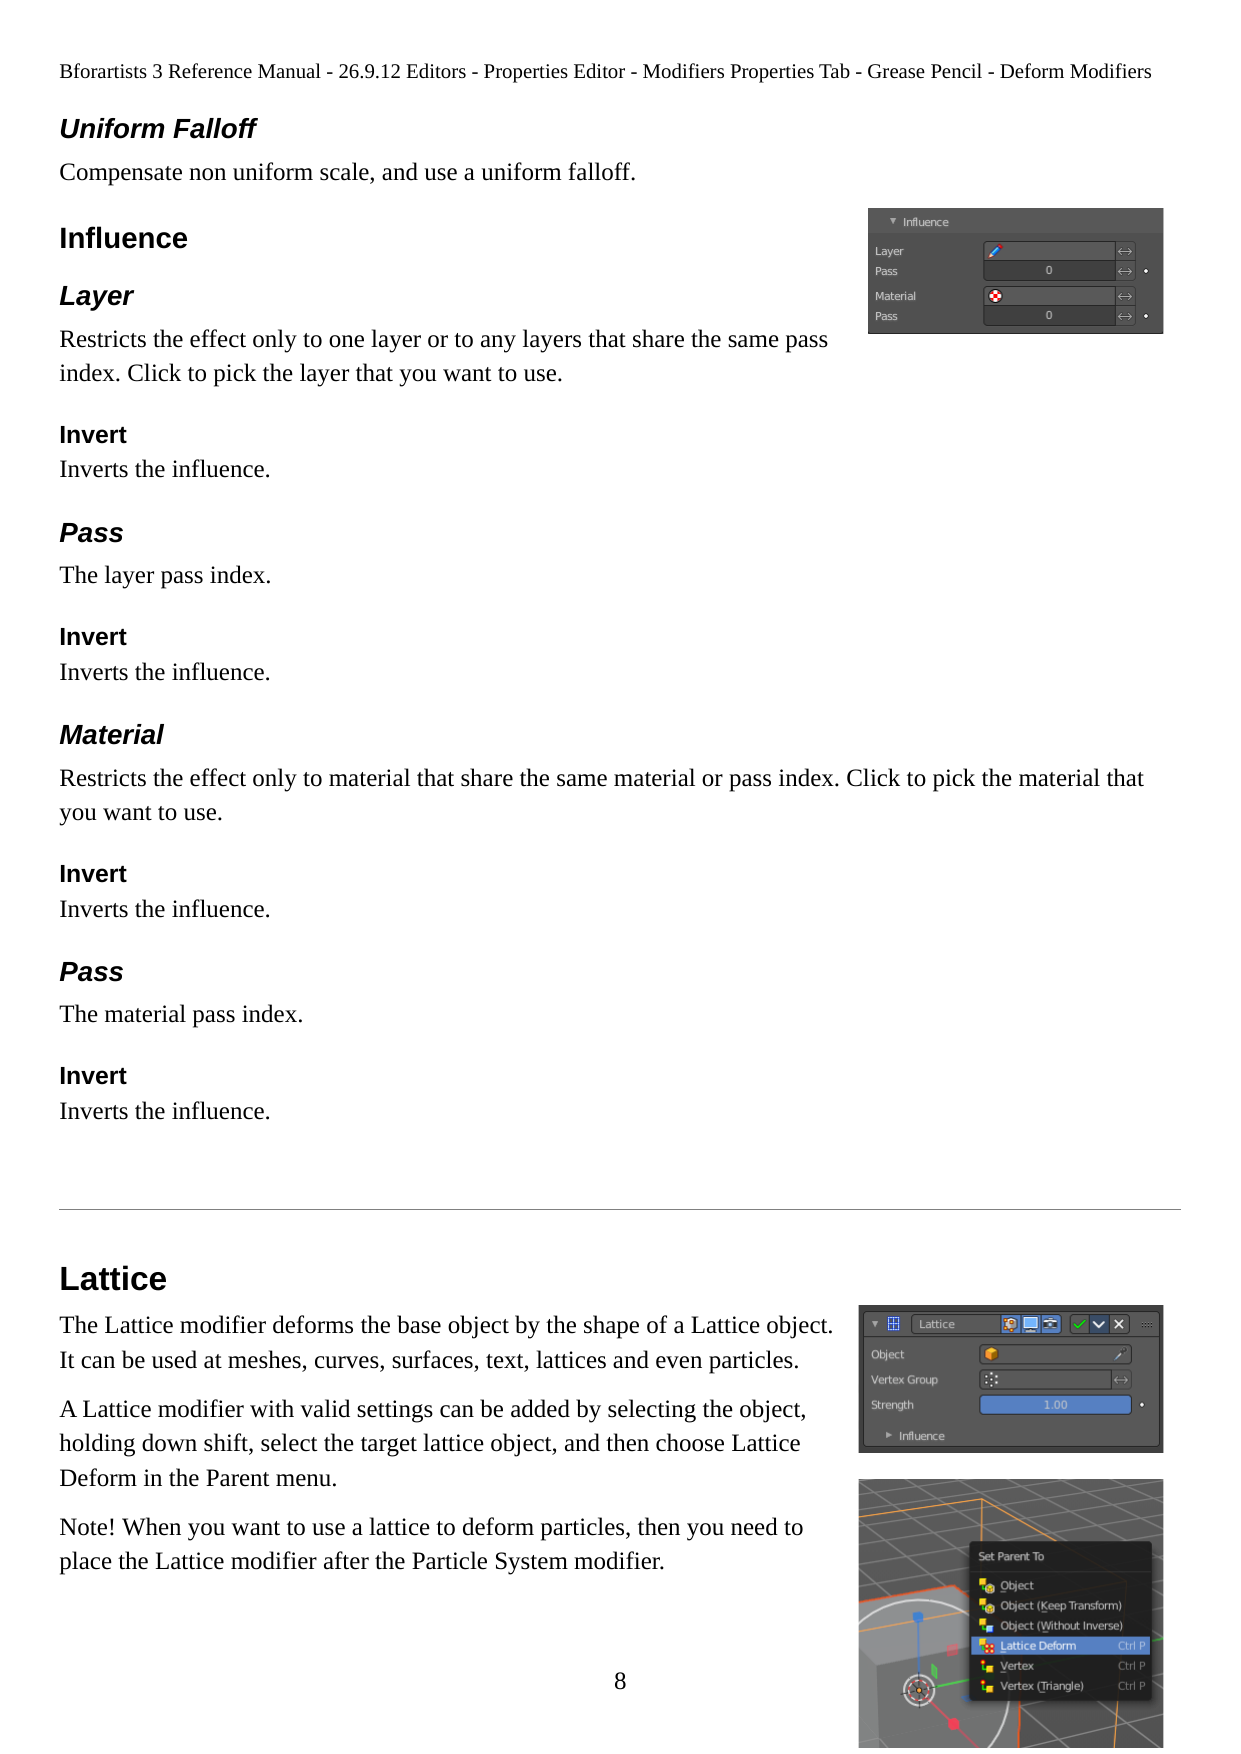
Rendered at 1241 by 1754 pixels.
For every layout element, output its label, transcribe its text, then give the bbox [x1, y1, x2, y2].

subtitle Lattice [59, 1259, 1181, 1298]
text Compensate non uniform scale, and use a uniform falloff. [59, 157, 1181, 186]
text Inverts the influence. [59, 657, 1181, 686]
subtitle Layer [59, 279, 868, 311]
text Inverts the influence. [59, 894, 1181, 922]
text Inverts the influence. [59, 454, 1181, 483]
subtitle Invert [59, 1061, 1181, 1090]
subtitle Pass [59, 955, 1181, 987]
subtitle Invert [59, 622, 1181, 651]
text The Lattice modifier deforms the base object by the shape of a Lattice object. It can be used at meshes, curves, surfaces, text, lattices and even particles. [59, 1310, 858, 1373]
subtitle Uniform Falloff [59, 113, 1181, 144]
text The material pass index. [59, 999, 1181, 1028]
text Note! When you want to use a lattice to deform particles, then you need to place the Lattice modifier after the Particle System modifier. [59, 1512, 858, 1575]
subtitle [1164, 279, 1181, 311]
subtitle [1164, 221, 1181, 254]
subtitle Invert [59, 859, 1181, 887]
picture [858, 1479, 1164, 1748]
text The layer pass index. [59, 561, 1181, 589]
subtitle Invert [59, 420, 1181, 448]
picture [858, 1305, 1164, 1453]
text Restricts the effect only to one layer or to any layers that share the same pass index. Click to pick the layer that you want to use. [59, 324, 1181, 387]
subtitle Influence [59, 221, 868, 254]
subtitle Material [59, 718, 1181, 750]
subtitle Pass [59, 516, 1181, 548]
picture [868, 208, 1164, 334]
text Restricts the effect only to material that share the same material or pass index. Click to pick the material that you want to use. [59, 763, 1181, 826]
text Inverts the influence. [59, 1096, 1181, 1125]
text A Lattice modifier with valid settings can be added by selecting the object, holding down shift, select the target lattice object, and then choose Lattice Deform in the Parent menu. [59, 1394, 1181, 1491]
